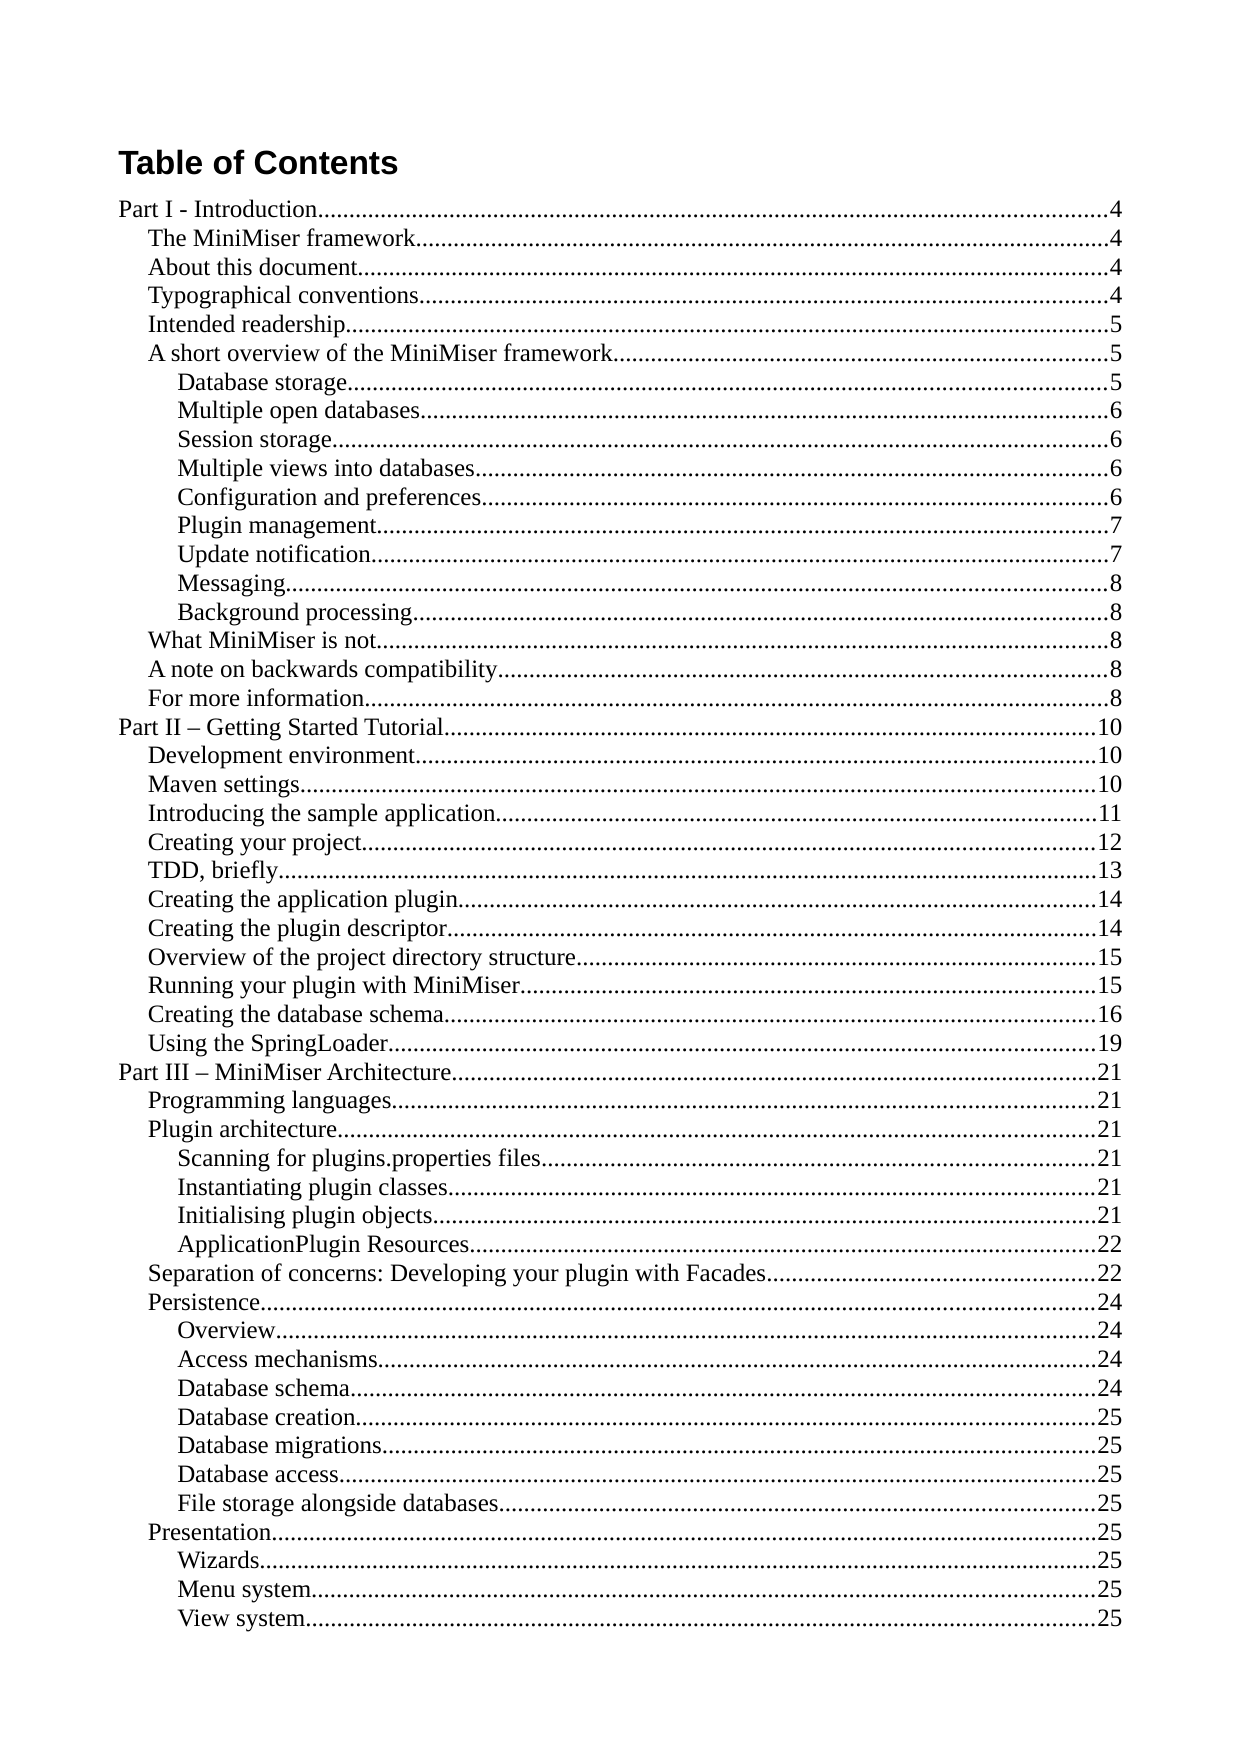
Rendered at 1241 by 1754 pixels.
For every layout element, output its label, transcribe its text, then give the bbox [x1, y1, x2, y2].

text Creating your project 12 [148, 827, 1122, 856]
text Using the SpringLoader 19 [148, 1028, 1122, 1057]
text Multiple open databases 6 [177, 396, 1122, 424]
text Update notification 7 [177, 539, 1122, 568]
text Intended readership 5 [148, 309, 1122, 338]
text Persistence 24 [148, 1287, 1122, 1316]
text Session storage 6 [177, 424, 1122, 453]
text What MiniMiser is not 8 [148, 626, 1122, 654]
text Database access 25 [177, 1459, 1122, 1488]
text Presentation 25 [148, 1517, 1122, 1546]
text Plugin management 7 [177, 511, 1122, 539]
text Introducing the sample application 11 [148, 798, 1122, 827]
text Messaging 8 [177, 568, 1122, 597]
text Multiple views into databases 6 [177, 453, 1122, 482]
text Creating the plugin descriptor 14 [148, 913, 1122, 942]
text Creating the database schema 16 [148, 999, 1122, 1028]
text TDD, briefly 13 [148, 856, 1122, 884]
text Database creation 25 [177, 1402, 1122, 1431]
text Configuration and preferences 6 [177, 482, 1122, 511]
text Typographical conventions 4 [148, 281, 1122, 309]
text Background processing 8 [177, 597, 1122, 626]
text Part III – MiniMiser Architecture 21 [118, 1057, 1122, 1086]
text Initialising plugin objects 21 [177, 1201, 1122, 1229]
text Database schema 24 [177, 1373, 1122, 1402]
text A short overview of the MiniMiser framework 5 [148, 338, 1122, 367]
text Access mechanisms 24 [177, 1344, 1122, 1373]
text Instantiating plugin classes 21 [177, 1172, 1122, 1201]
text Overview 24 [177, 1316, 1122, 1344]
subtitle Table of Contents [118, 143, 1122, 182]
text View system 25 [177, 1603, 1122, 1632]
text For more information 8 [148, 683, 1122, 712]
text Part I - Introduction 4 [118, 194, 1122, 223]
text Overview of the project directory structure 15 [148, 942, 1122, 971]
text ApplicationPlugin Resources 22 [177, 1229, 1122, 1258]
text Running your plugin with MiniMiser 15 [148, 971, 1122, 999]
text Part II – Getting Started Tutorial 10 [118, 712, 1122, 741]
text Menu system 25 [177, 1574, 1122, 1603]
text Development environment 10 [148, 741, 1122, 769]
text The MiniMiser framework 4 [148, 223, 1122, 252]
text A note on backwards compatibility 8 [148, 654, 1122, 683]
text Database migrations 25 [177, 1431, 1122, 1459]
text Separation of concerns: Developing your plugin with Facades 22 [148, 1258, 1122, 1287]
text Plugin architecture 21 [148, 1114, 1122, 1143]
text Database storage 5 [177, 367, 1122, 396]
text Creating the application plugin 14 [148, 884, 1122, 913]
text About this document 4 [148, 252, 1122, 281]
text Programming languages 21 [148, 1086, 1122, 1114]
text Wizards 25 [177, 1546, 1122, 1574]
text File storage alongside databases 25 [177, 1488, 1122, 1517]
text Maven settings 10 [148, 769, 1122, 798]
text Scanning for plugins.properties files 21 [177, 1143, 1122, 1172]
